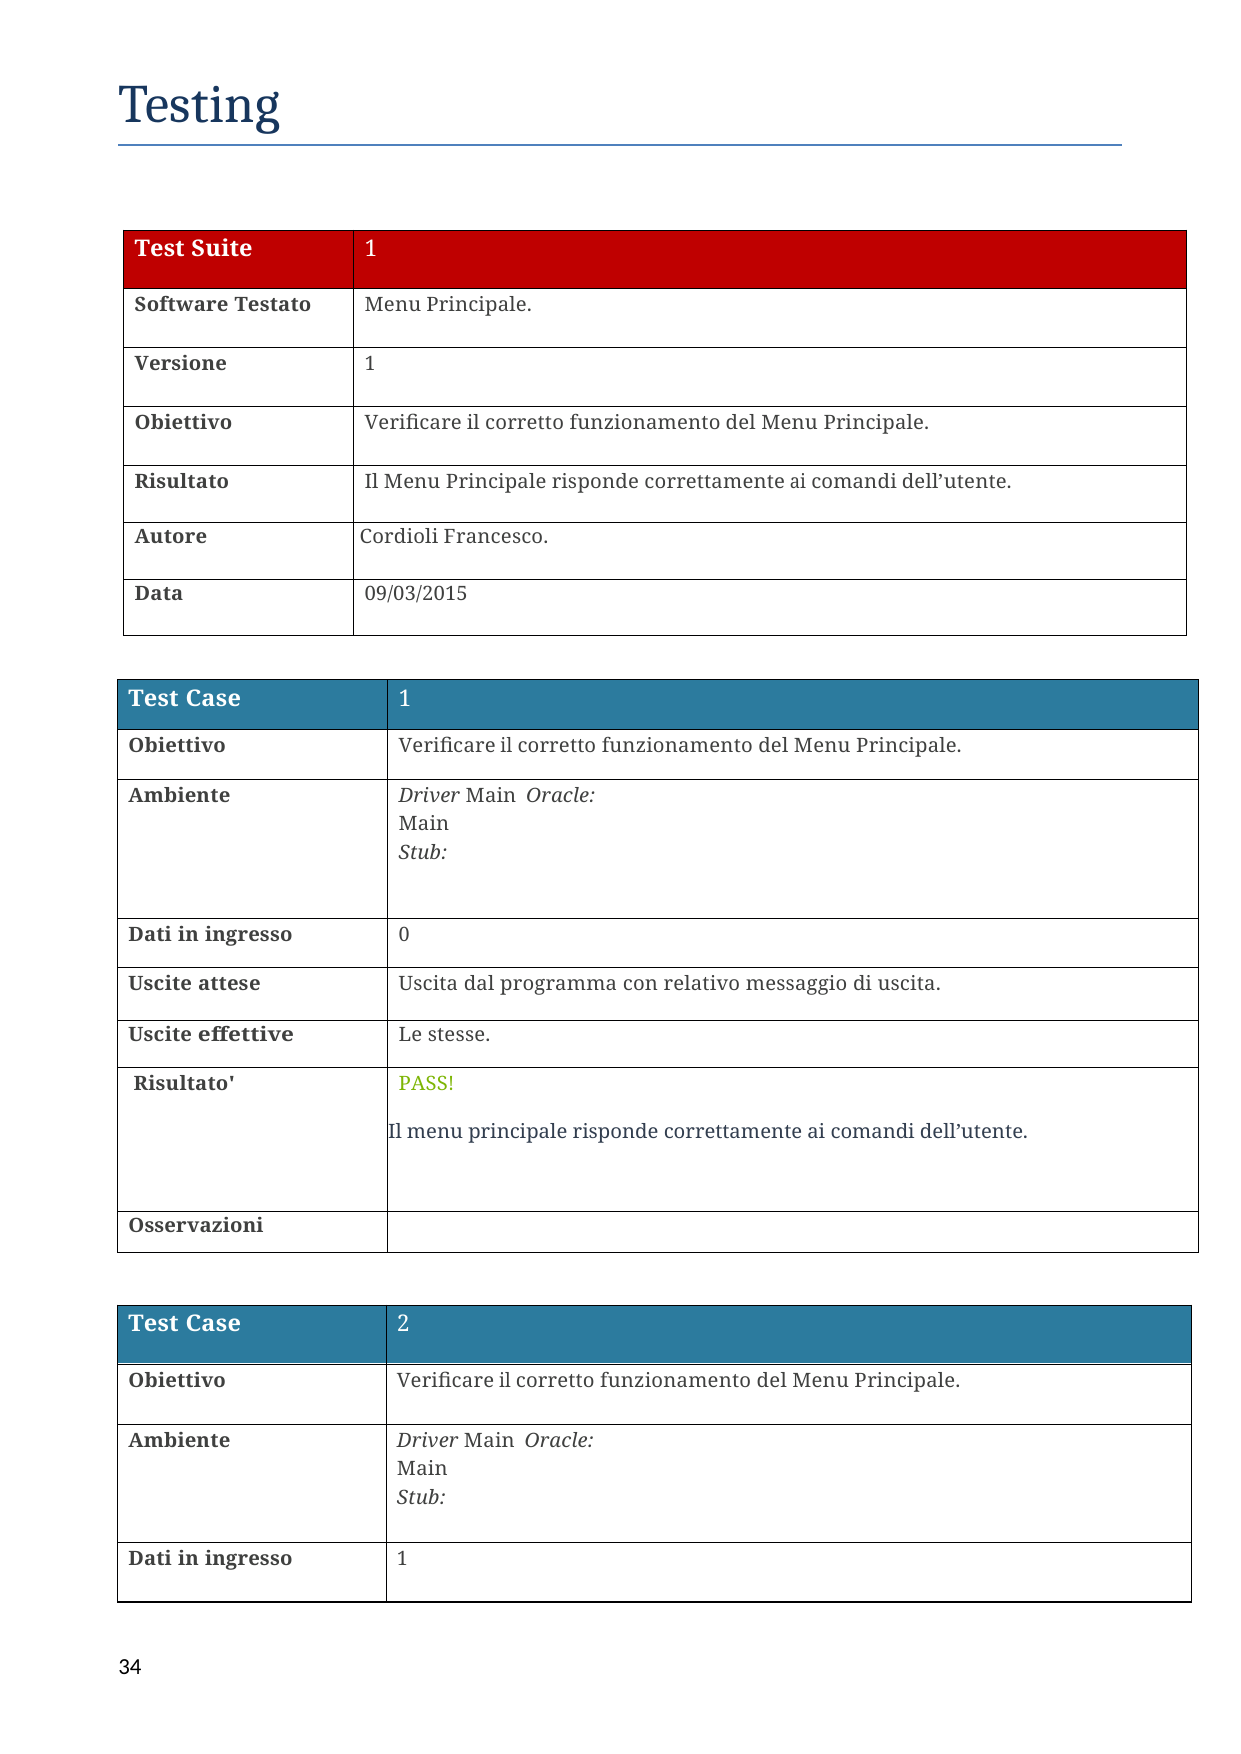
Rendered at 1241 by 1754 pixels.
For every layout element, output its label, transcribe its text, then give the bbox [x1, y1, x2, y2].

table_cell Risultato' [118, 1068, 387, 1211]
table_cell Uscita dal programma con relativo messaggio di uscita. [388, 968, 1198, 1020]
table_cell Ambiente [118, 1425, 386, 1542]
table_cell 1 [354, 348, 1186, 406]
table_cell Le stesse. [388, 1021, 1198, 1067]
table_cell Software Testato [124, 289, 353, 347]
table_cell Verificare il corretto funzionamento del Menu Principale. [388, 730, 1198, 779]
table_cell Driver Main Oracle: Main Stub: [388, 780, 1198, 918]
table_cell Dati in ingresso [118, 1543, 386, 1601]
table_header Test Case [118, 1306, 386, 1363]
table_cell Uscite effettive [118, 1021, 387, 1067]
table_cell Verificare il corretto funzionamento del Menu Principale. [354, 407, 1186, 465]
table_cell Obiettivo [118, 730, 387, 779]
table_cell Verificare il corretto funzionamento del Menu Principale. [387, 1365, 1191, 1424]
table_cell Autore [124, 523, 353, 579]
table_cell PASS! Il menu principale risponde correttamente ai comandi dell’utente. [388, 1068, 1198, 1211]
table_cell Cordioli Francesco. [354, 523, 1186, 579]
table_header Test Suite [124, 231, 353, 288]
table_header 2 [387, 1306, 1191, 1363]
table_cell Risultato [124, 466, 353, 522]
table_cell Ambiente [118, 780, 387, 918]
table_cell Obiettivo [118, 1365, 386, 1424]
table_header 1 [388, 680, 1198, 729]
table_cell [388, 1212, 1198, 1252]
table_cell 1 [387, 1543, 1191, 1601]
table_cell Obiettivo [124, 407, 353, 465]
table_cell Data [124, 580, 353, 635]
table_header 1 [354, 231, 1186, 288]
table_cell Driver Main Oracle: Main Stub: [387, 1425, 1191, 1542]
table_cell 0 [388, 919, 1198, 967]
table_cell Uscite attese [118, 968, 387, 1020]
title Testing [118, 74, 1122, 144]
table_cell Osservazioni [118, 1212, 387, 1252]
table_cell 09/03/2015 [354, 580, 1186, 635]
table_cell Dati in ingresso [118, 919, 387, 967]
table_cell Versione [124, 348, 353, 406]
table_cell Il Menu Principale risponde correttamente ai comandi dell’utente. [354, 466, 1186, 522]
table_cell Menu Principale. [354, 289, 1186, 347]
table_header Test Case [118, 680, 387, 729]
